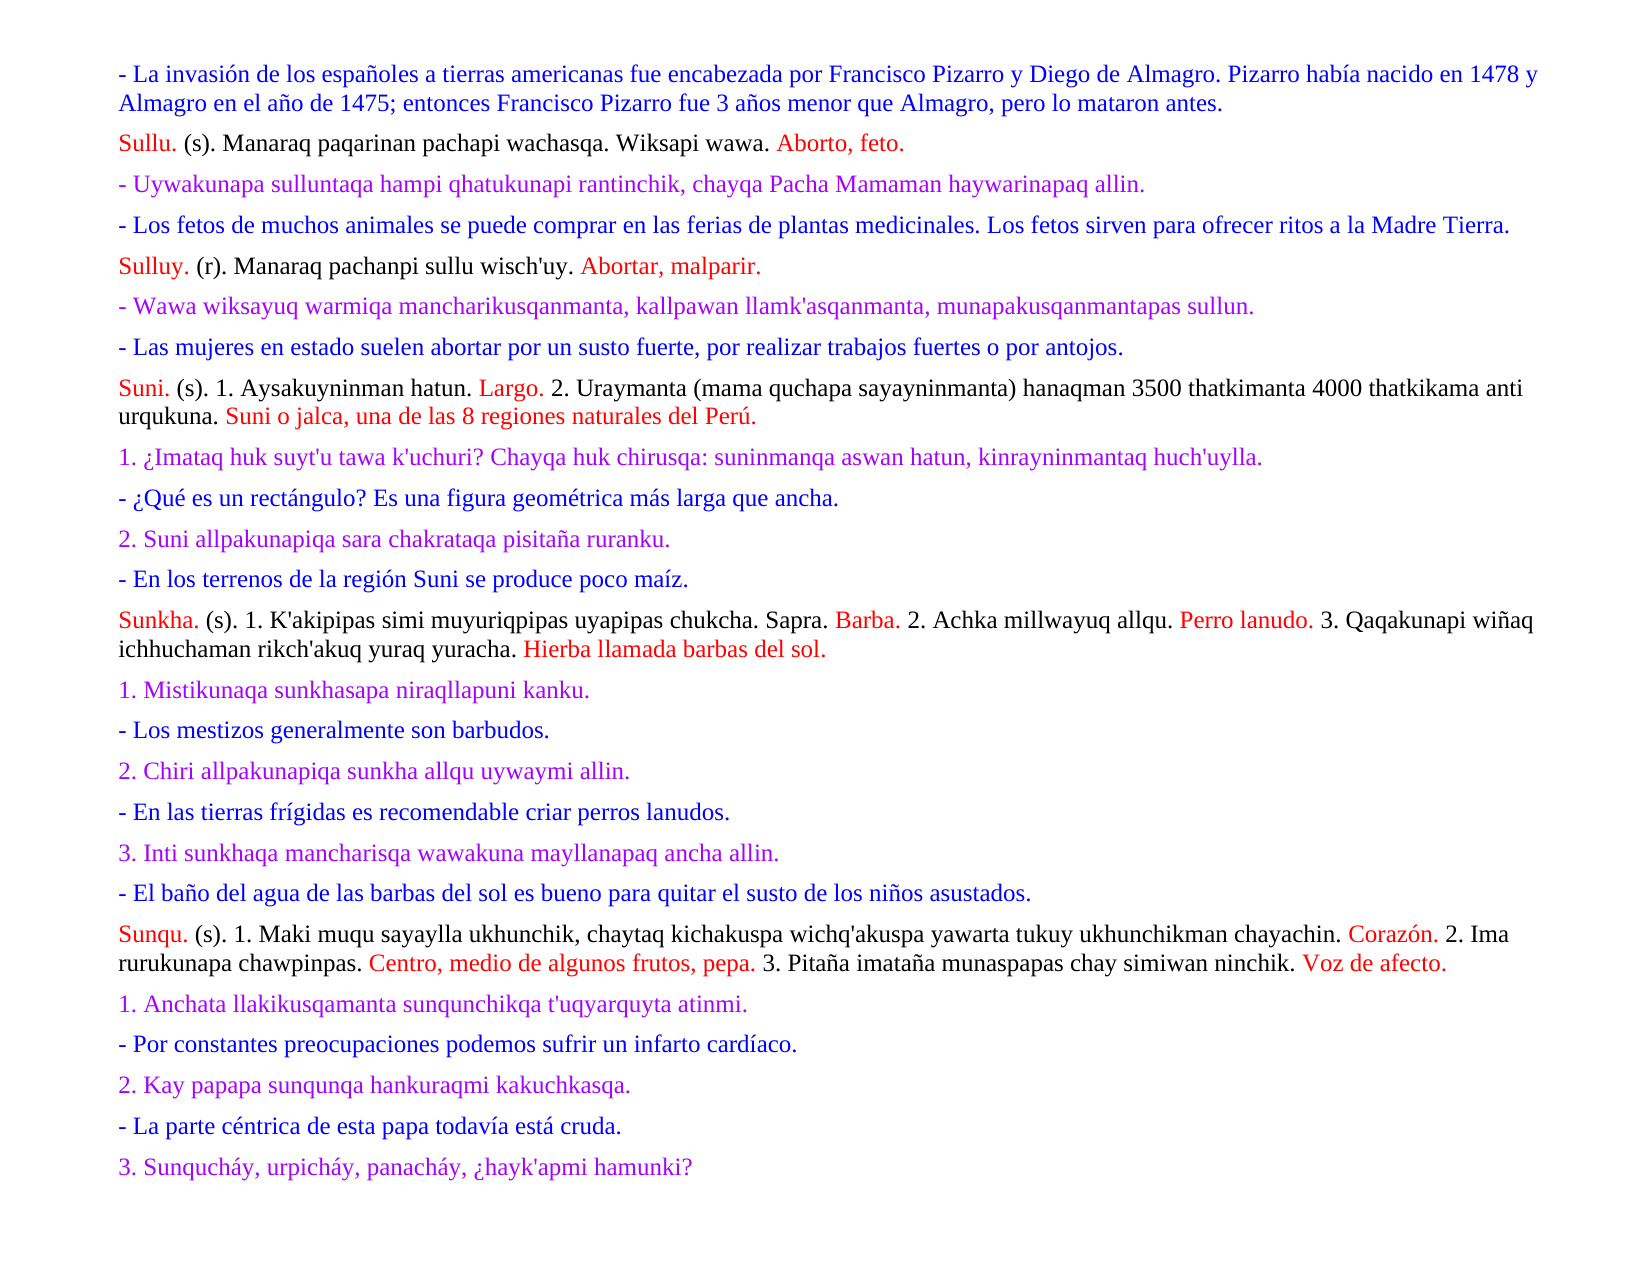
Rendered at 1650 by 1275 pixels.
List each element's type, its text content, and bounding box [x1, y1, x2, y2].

text - Los mestizos generalmente son barbudos. [118, 716, 1591, 744]
text - ¿Qué es un rectángulo? Es una figura geométrica más larga que ancha. [118, 483, 1591, 512]
text - El baño del agua de las barbas del sol es bueno para quitar el susto de los niños asustados. [118, 878, 1591, 907]
text - La invasión de los españoles a tierras americanas fue encabezada por Francisco Pizarro y Diego de Almagro. Pizarro había nacido en 1478 y Almagro en el año de 1475; entonces Francisco Pizarro fue 3 años menor que Almagro, pero lo mataron antes. [118, 59, 1591, 117]
text - En las tierras frígidas es recomendable criar perros lanudos. [118, 797, 1591, 826]
text 1. ¿Imataq huk suyt'u tawa k'uchuri? Chayqa huk chirusqa: suninmanqa aswan hatun, kinrayninmantaq huch'uylla. [118, 442, 1591, 471]
text 2. Kay papapa sunqunqa hankuraqmi kakuchkasqa. [118, 1070, 1591, 1099]
text - En los terrenos de la región Suni se produce poco maíz. [118, 564, 1591, 593]
text - Por constantes preocupaciones podemos sufrir un infarto cardíaco. [118, 1029, 1591, 1058]
text - Los fetos de muchos animales se puede comprar en las ferias de plantas medicinales. Los fetos sirven para ofrecer ritos a la Madre Tierra. [118, 210, 1591, 239]
text - La parte céntrica de esta papa todavía está cruda. [118, 1111, 1591, 1139]
text 2. Suni allpakunapiqa sara chakrataqa pisitaña ruranku. [118, 524, 1591, 553]
text Suni. (s). 1. Aysakuyninman hatun. Largo. 2. Uraymanta (mama quchapa sayayninmanta) hanaqman 3500 thatkimanta 4000 thatkikama anti urqukuna. Suni o jalca, una de las 8 regiones naturales del Perú. [118, 373, 1591, 430]
text - Uywakunapa sulluntaqa hampi qhatukunapi rantinchik, chayqa Pacha Mamaman haywarinapaq allin. [118, 169, 1591, 198]
text 2. Chiri allpakunapiqa sunkha allqu uywaymi allin. [118, 756, 1591, 785]
text 3. Sunqucháy, urpicháy, panacháy, ¿hayk'apmi hamunki? [118, 1152, 1591, 1180]
text Sulluy. (r). Manaraq pachanpi sullu wisch'uy. Abortar, malparir. [118, 251, 1591, 279]
text Sullu. (s). Manaraq paqarinan pachapi wachasqa. Wiksapi wawa. Aborto, feto. [118, 128, 1591, 157]
text 1. Anchata llakikusqamanta sunqunchikqa t'uqyarquyta atinmi. [118, 989, 1591, 1017]
text Sunqu. (s). 1. Maki muqu sayaylla ukhunchik, chaytaq kichakuspa wichq'akuspa yawarta tukuy ukhunchikman chayachin. Corazón. 2. Ima rurukunapa chawpinpas. Centro, medio de algunos frutos, pepa. 3. Pitaña imataña munaspapas chay simiwan ninchik. Voz de afecto. [118, 919, 1591, 977]
text 3. Inti sunkhaqa mancharisqa wawakuna mayllanapaq ancha allin. [118, 838, 1591, 866]
text Sunkha. (s). 1. K'akipipas simi muyuriqpipas uyapipas chukcha. Sapra. Barba. 2. Achka millwayuq allqu. Perro lanudo. 3. Qaqakunapi wiñaq ichhuchaman rikch'akuq yuraq yuracha. Hierba llamada barbas del sol. [118, 605, 1591, 663]
text - Las mujeres en estado suelen abortar por un susto fuerte, por realizar trabajos fuertes o por antojos. [118, 332, 1591, 361]
text - Wawa wiksayuq warmiqa mancharikusqanmanta, kallpawan llamk'asqanmanta, munapakusqanmantapas sullun. [118, 291, 1591, 320]
text 1. Mistikunaqa sunkhasapa niraqllapuni kanku. [118, 675, 1591, 703]
